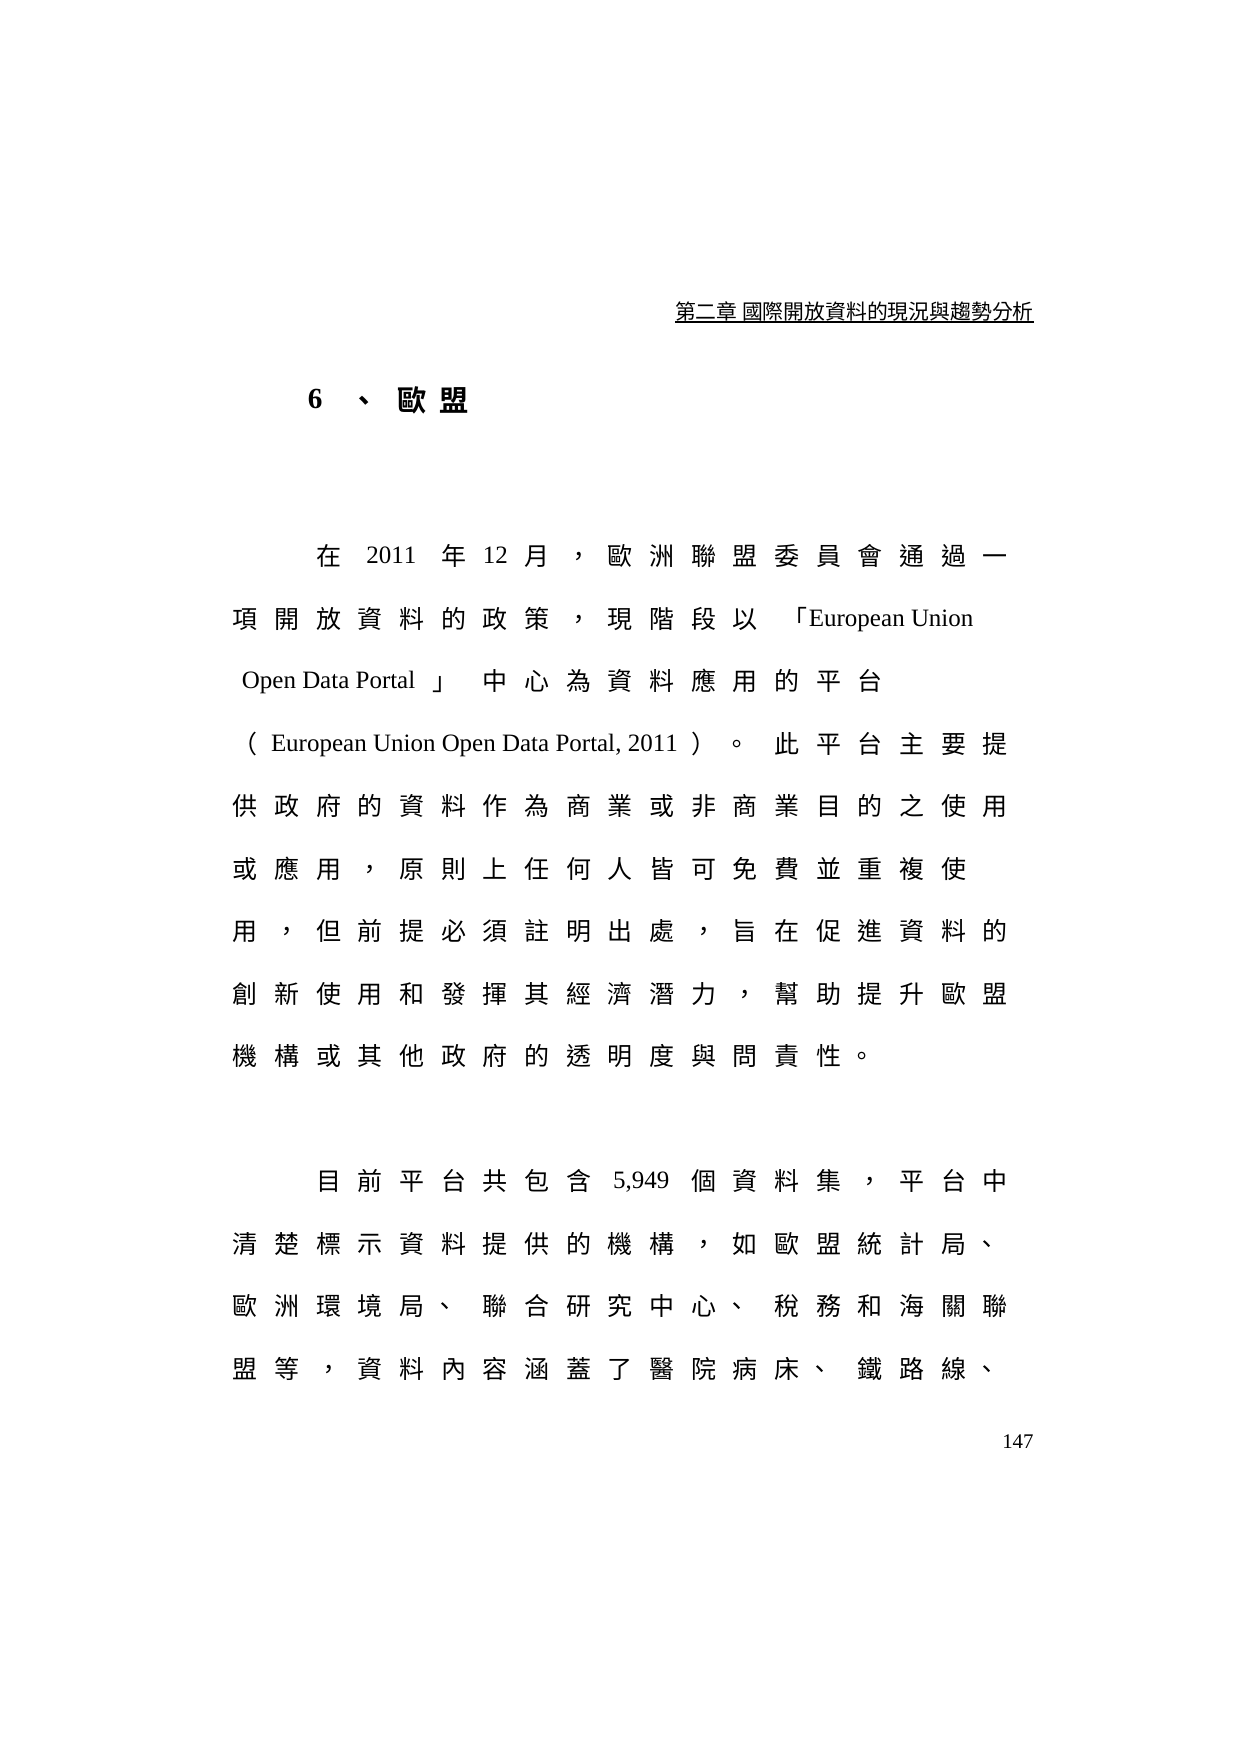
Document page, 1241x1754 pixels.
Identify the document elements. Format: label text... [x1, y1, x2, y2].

text 在2011年12月，歐洲聯盟委員會通過一項開放資料的政策，現階段以「European Union Open Data Portal」中心為資料應用的平台（European Union Open Data Portal, 2011）。此平台主要提供政府的資料作為商業或非商業目的之使用或應用，原則上任何人皆可免費並重複使用，但前提必須註明出處，旨在促進資料的創新使用和發揮其經濟潛力，幫助提升歐盟機構或其他政府的透明度與問責性。 [224, 513, 1016, 1076]
text 目前平台共包含5,949個資料集，平台中清楚標示資料提供的機構，如歐盟統計局、歐洲環境局、聯合研究中心、稅務和海關聯盟等，資料內容涵蓋了醫院病床、鐵路線、 [224, 1138, 1016, 1388]
list 歐盟 [283, 326, 988, 451]
